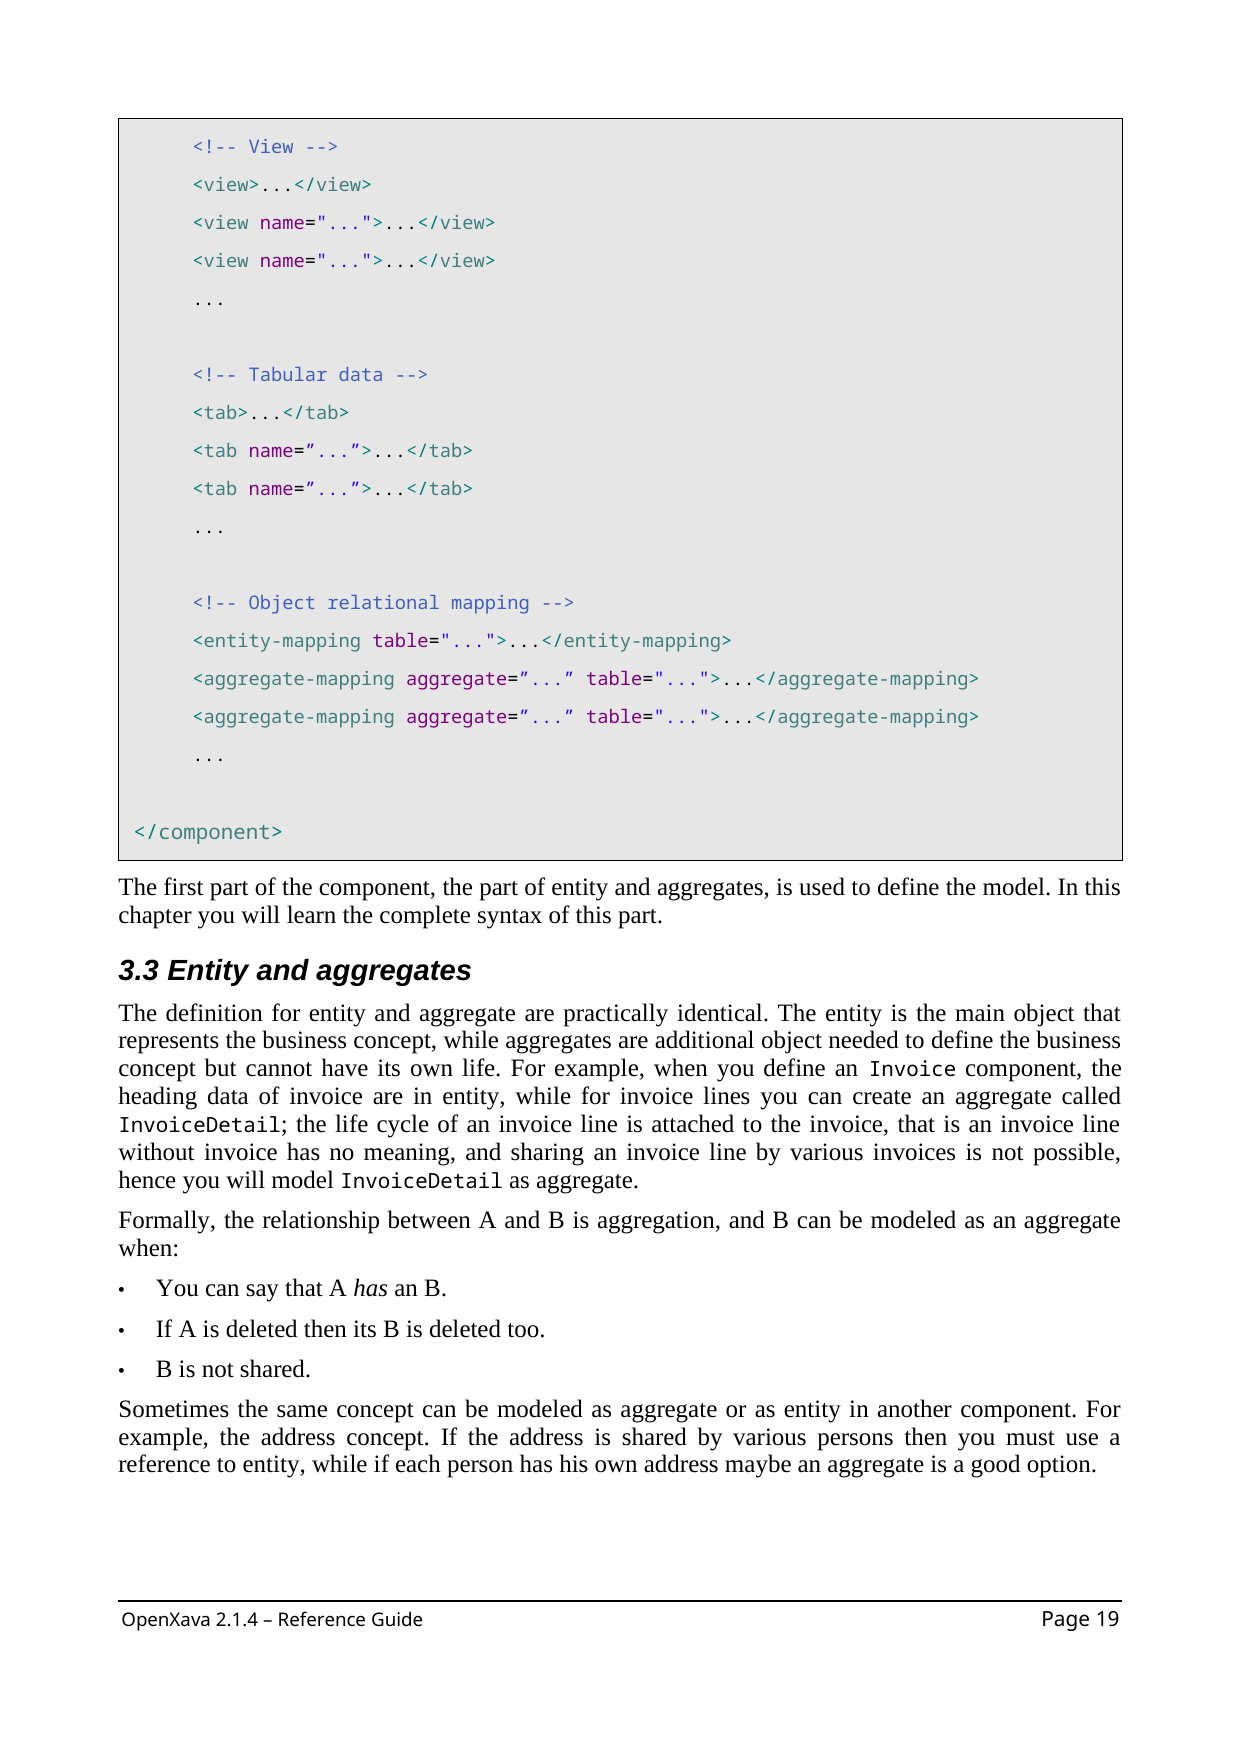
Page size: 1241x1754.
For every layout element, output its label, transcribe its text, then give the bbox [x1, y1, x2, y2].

text <aggregate-mapping aggregate=”...” table="...">...</aggregate-mapping> [119, 650, 1122, 688]
text <tab>...</tab> [119, 384, 1122, 422]
text ... [119, 270, 1122, 308]
text Sometimes the same concept can be modeled as aggregate or as entity in another component. For example, the address concept. If the address is shared by various persons then you must use a reference to entity, while if each person has his own address maybe an aggregate is a good option. [118, 1395, 1122, 1478]
text ... [119, 498, 1122, 536]
text <tab name=”...”>...</tab> [119, 422, 1122, 460]
text </component> [119, 802, 1122, 860]
text <aggregate-mapping aggregate=”...” table="...">...</aggregate-mapping> [119, 688, 1122, 726]
text <view>...</view> [119, 156, 1122, 194]
text <view name="...">...</view> [119, 232, 1122, 270]
text <entity-mapping table="...">...</entity-mapping> [119, 612, 1122, 650]
text <tab name=”...”>...</tab> [119, 460, 1122, 498]
text The definition for entity and aggregate are practically identical. The entity is the main object that represents the business concept, while aggregates are additional object needed to define the business concept but cannot have its own life. For example, when you define an Invoice component, the heading data of invoice are in entity, while for invoice lines you can create an aggregate called InvoiceDetail; the life cycle of an invoice line is attached to the invoice, that is an invoice line without invoice has no meaning, and sharing an invoice line by various invoices is not possible, hence you will model InvoiceDetail as aggregate. [118, 999, 1122, 1194]
text <!-- Object relational mapping --> [119, 574, 1122, 612]
text The first part of the component, the part of entity and aggregates, is used to define the model. In this chapter you will learn the complete syntax of this part. [118, 873, 1122, 928]
text <view name="...">...</view> [119, 194, 1122, 232]
text Formally, the relationship between A and B is aggregation, and B can be modeled as an aggregate when: [118, 1207, 1122, 1262]
text <!-- Tabular data --> [119, 346, 1122, 384]
text <!-- View --> [119, 119, 1122, 156]
list B is not shared. [118, 1355, 1122, 1383]
text ... [119, 726, 1122, 764]
list If A is deleted then its B is deleted too. [118, 1315, 1122, 1342]
subtitle Entity and aggregates [118, 953, 1122, 986]
list You can say that A has an B. [118, 1274, 1122, 1302]
